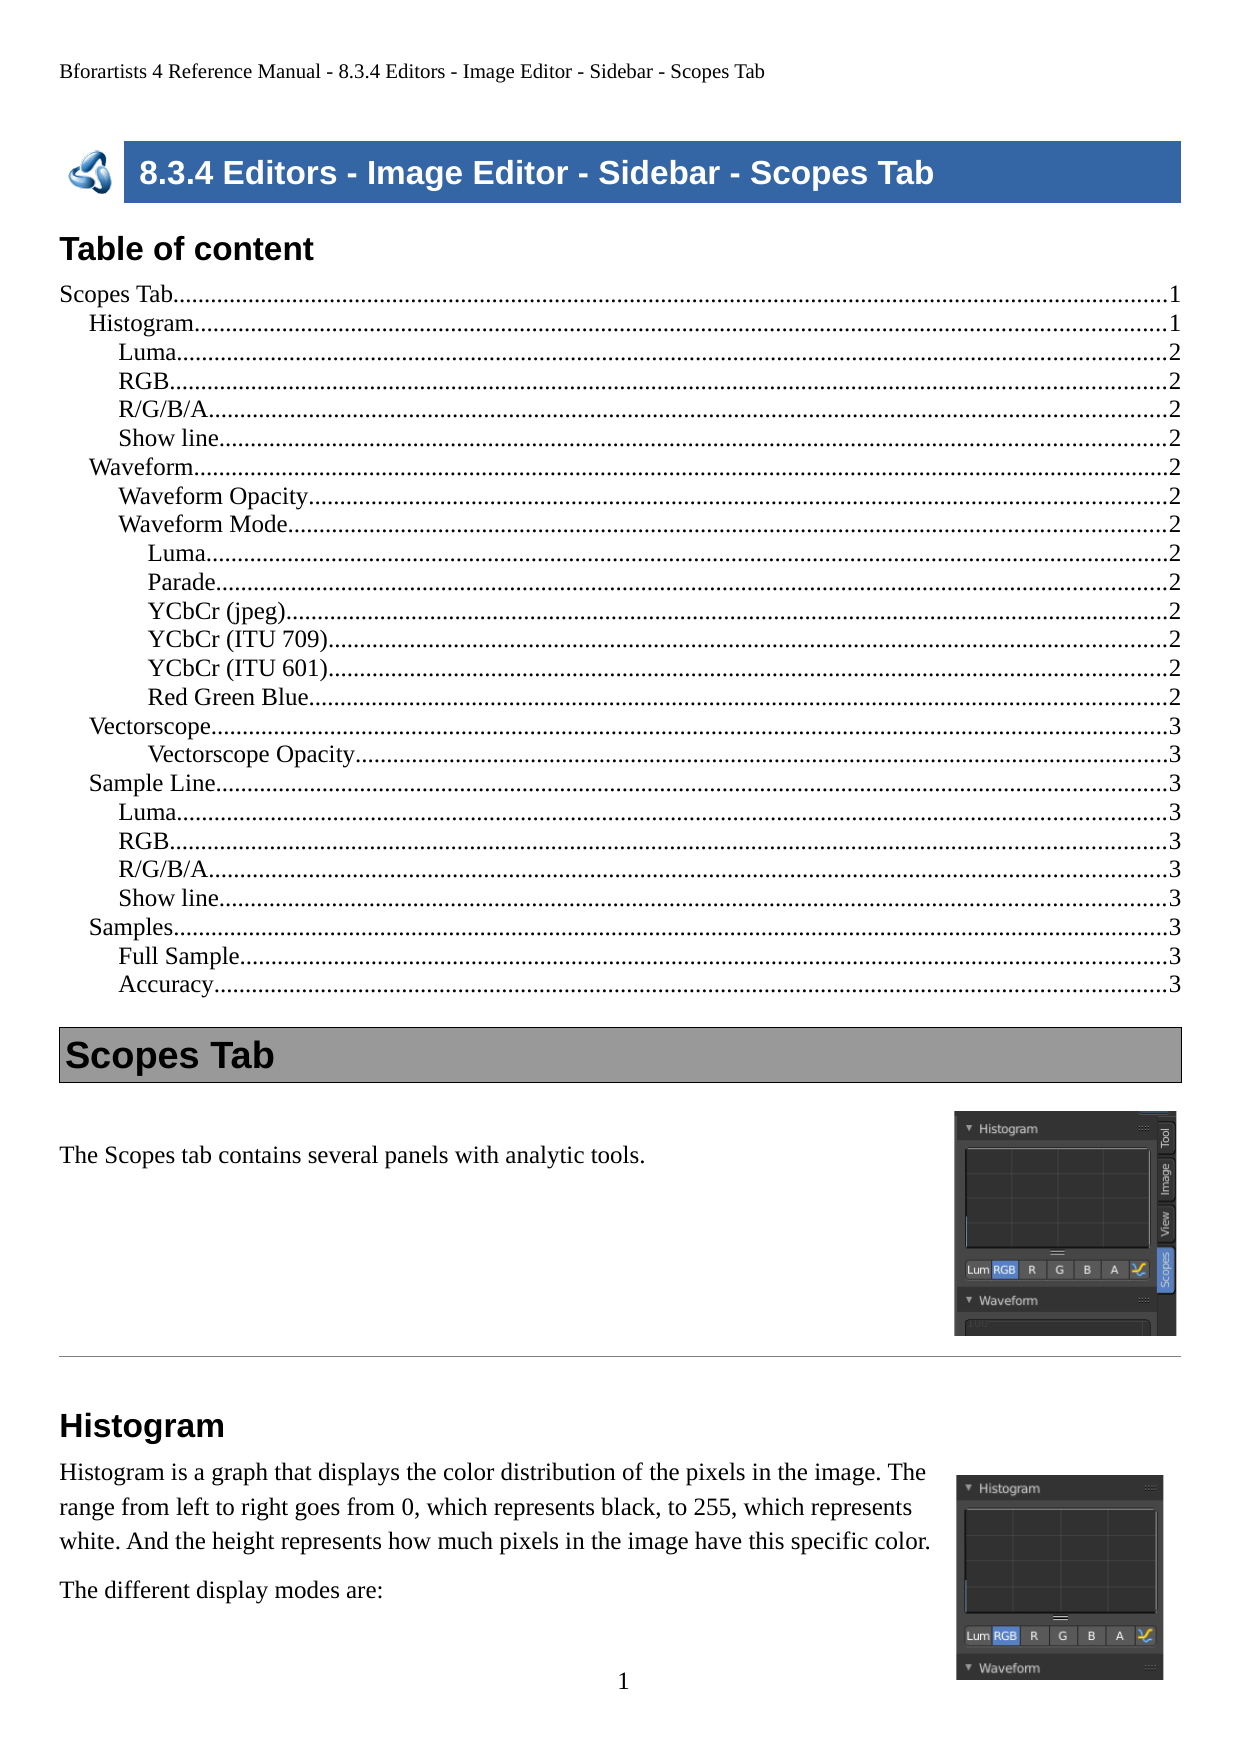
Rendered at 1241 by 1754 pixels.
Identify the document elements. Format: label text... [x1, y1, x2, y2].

text Vectorscope Opacity 3 [147, 739, 1181, 768]
picture [65, 147, 114, 197]
subtitle Table of content [59, 228, 1181, 267]
text R/G/B/A 2 [118, 394, 1181, 423]
text Luma 2 [118, 337, 1181, 366]
text RGB 3 [118, 826, 1181, 854]
text Samples 3 [88, 912, 1181, 941]
text YCbCr (ITU 709) 2 [147, 624, 1181, 653]
text RGB 2 [118, 366, 1181, 394]
text Accuracy 3 [118, 969, 1181, 998]
text Full Sample 3 [118, 941, 1181, 969]
text Waveform Opacity 2 [118, 481, 1181, 509]
text The Scopes tab contains several panels with analytic tools. [59, 1140, 954, 1168]
text Sample Line 3 [88, 768, 1181, 797]
text YCbCr (ITU 601) 2 [147, 653, 1181, 682]
table_header [59, 141, 124, 203]
text Show line 2 [118, 423, 1181, 452]
text Luma 2 [147, 538, 1181, 567]
text Waveform 2 [88, 452, 1181, 481]
text Scopes Tab 1 [59, 279, 1181, 308]
text Histogram is a graph that displays the color distribution of the pixels in the image. The range from left to right goes from 0, which represents black, to 255, which represents white. And the height represents how much pixels in the image have this specific color. [59, 1457, 1181, 1555]
text Show line 3 [118, 883, 1181, 912]
picture [956, 1475, 1164, 1680]
picture [954, 1111, 1177, 1336]
table_header 8.3.4 Editors - Image Editor - Sidebar - Scopes Tab [124, 141, 1181, 203]
table_header Scopes Tab [60, 1028, 1181, 1082]
text Red Green Blue 2 [147, 682, 1181, 711]
text YCbCr (jpeg) 2 [147, 596, 1181, 624]
text Histogram 1 [88, 308, 1181, 337]
text Waveform Mode 2 [118, 509, 1181, 538]
subtitle Histogram [59, 1406, 1181, 1445]
text The different display modes are: [59, 1575, 956, 1604]
text R/G/B/A 3 [118, 854, 1181, 883]
text Luma 3 [118, 797, 1181, 826]
text Vectorscope 3 [88, 711, 1181, 739]
text Parade 2 [147, 567, 1181, 596]
